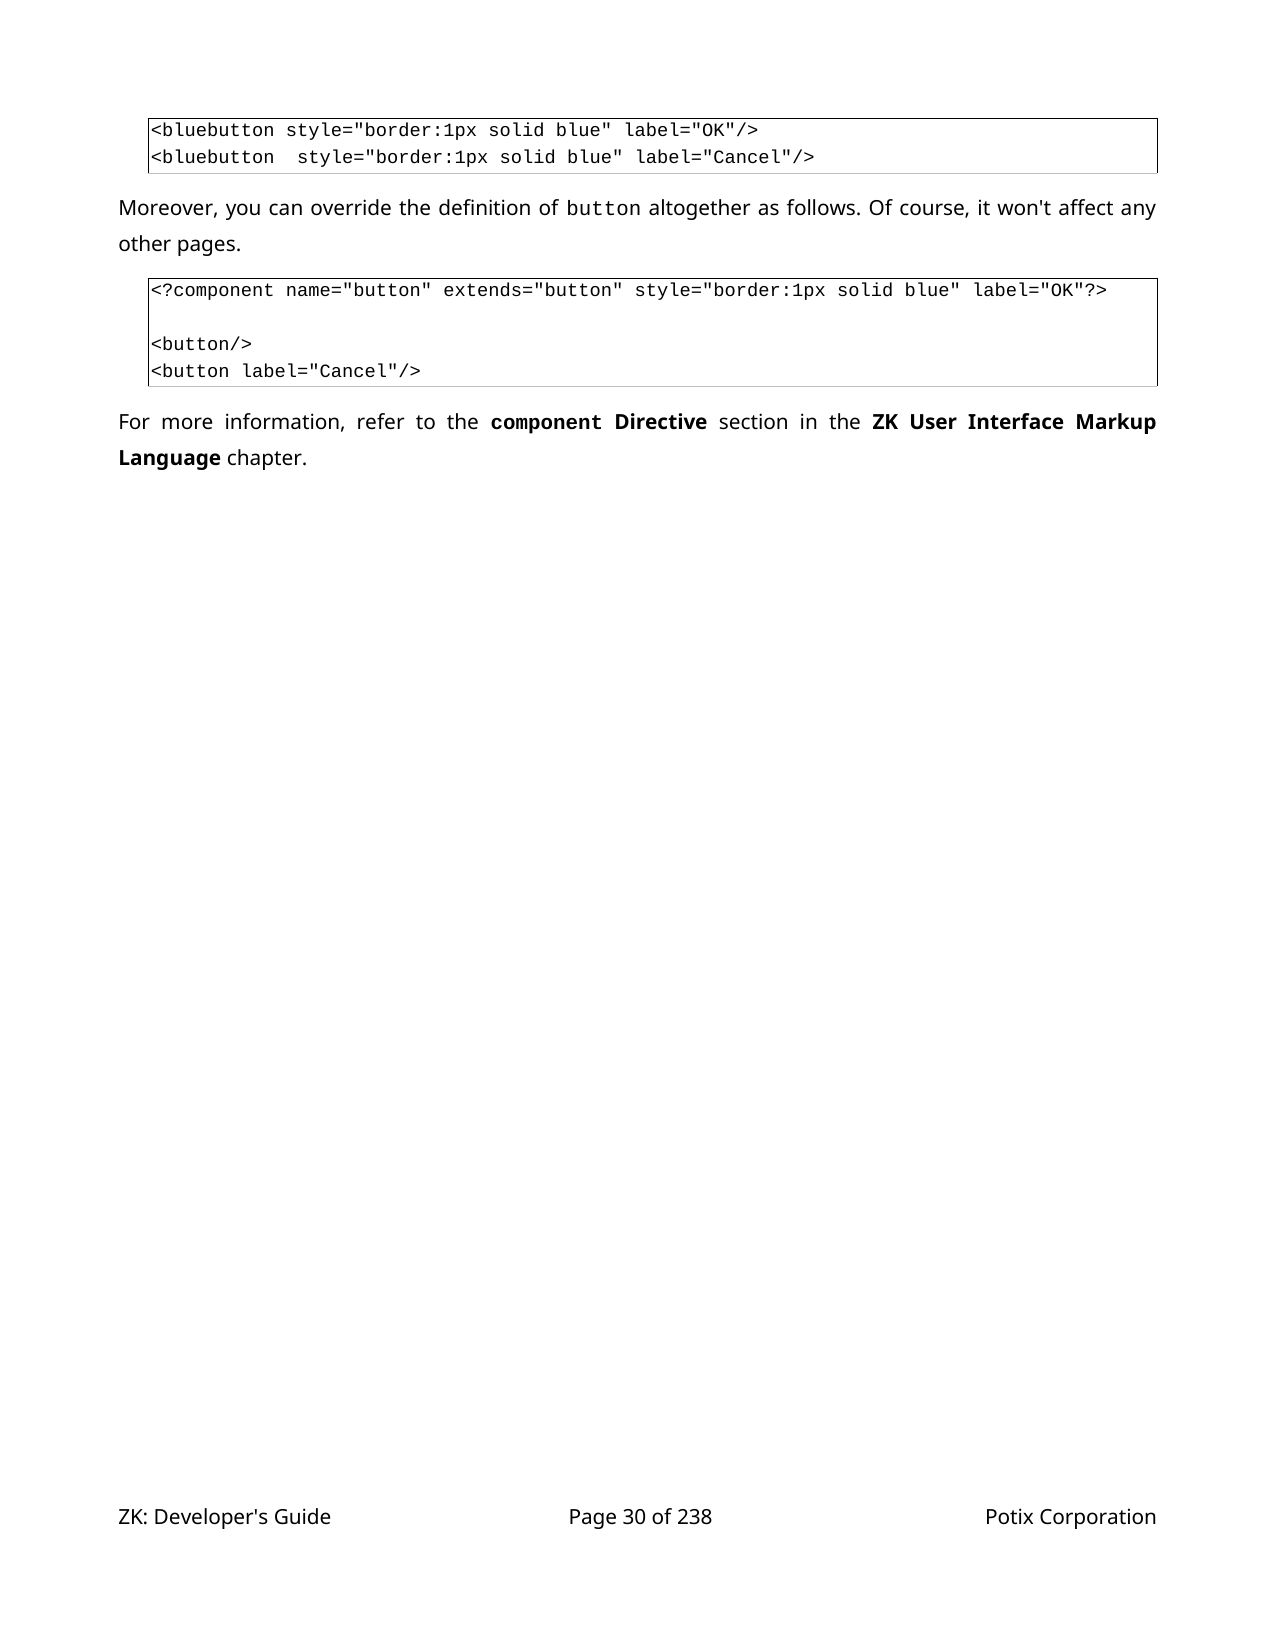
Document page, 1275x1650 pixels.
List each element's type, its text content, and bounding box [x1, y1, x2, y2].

text For more information, refer to the component Directive section in the ZK User Interface Markup Language chapter. [118, 407, 1157, 471]
text <button/> [149, 332, 1157, 356]
text Moreover, you can override the definition of button altogether as follows. Of course, it won't affect any other pages. [118, 193, 1157, 257]
text <bluebutton style="border:1px solid blue" label="Cancel"/> [149, 145, 1157, 173]
text <button label="Cancel"/> [149, 359, 1157, 386]
text <bluebutton style="border:1px solid blue" label="OK"/> [149, 119, 1157, 142]
text <?component name="button" extends="button" style="border:1px solid blue" label="OK"?> [149, 279, 1157, 302]
